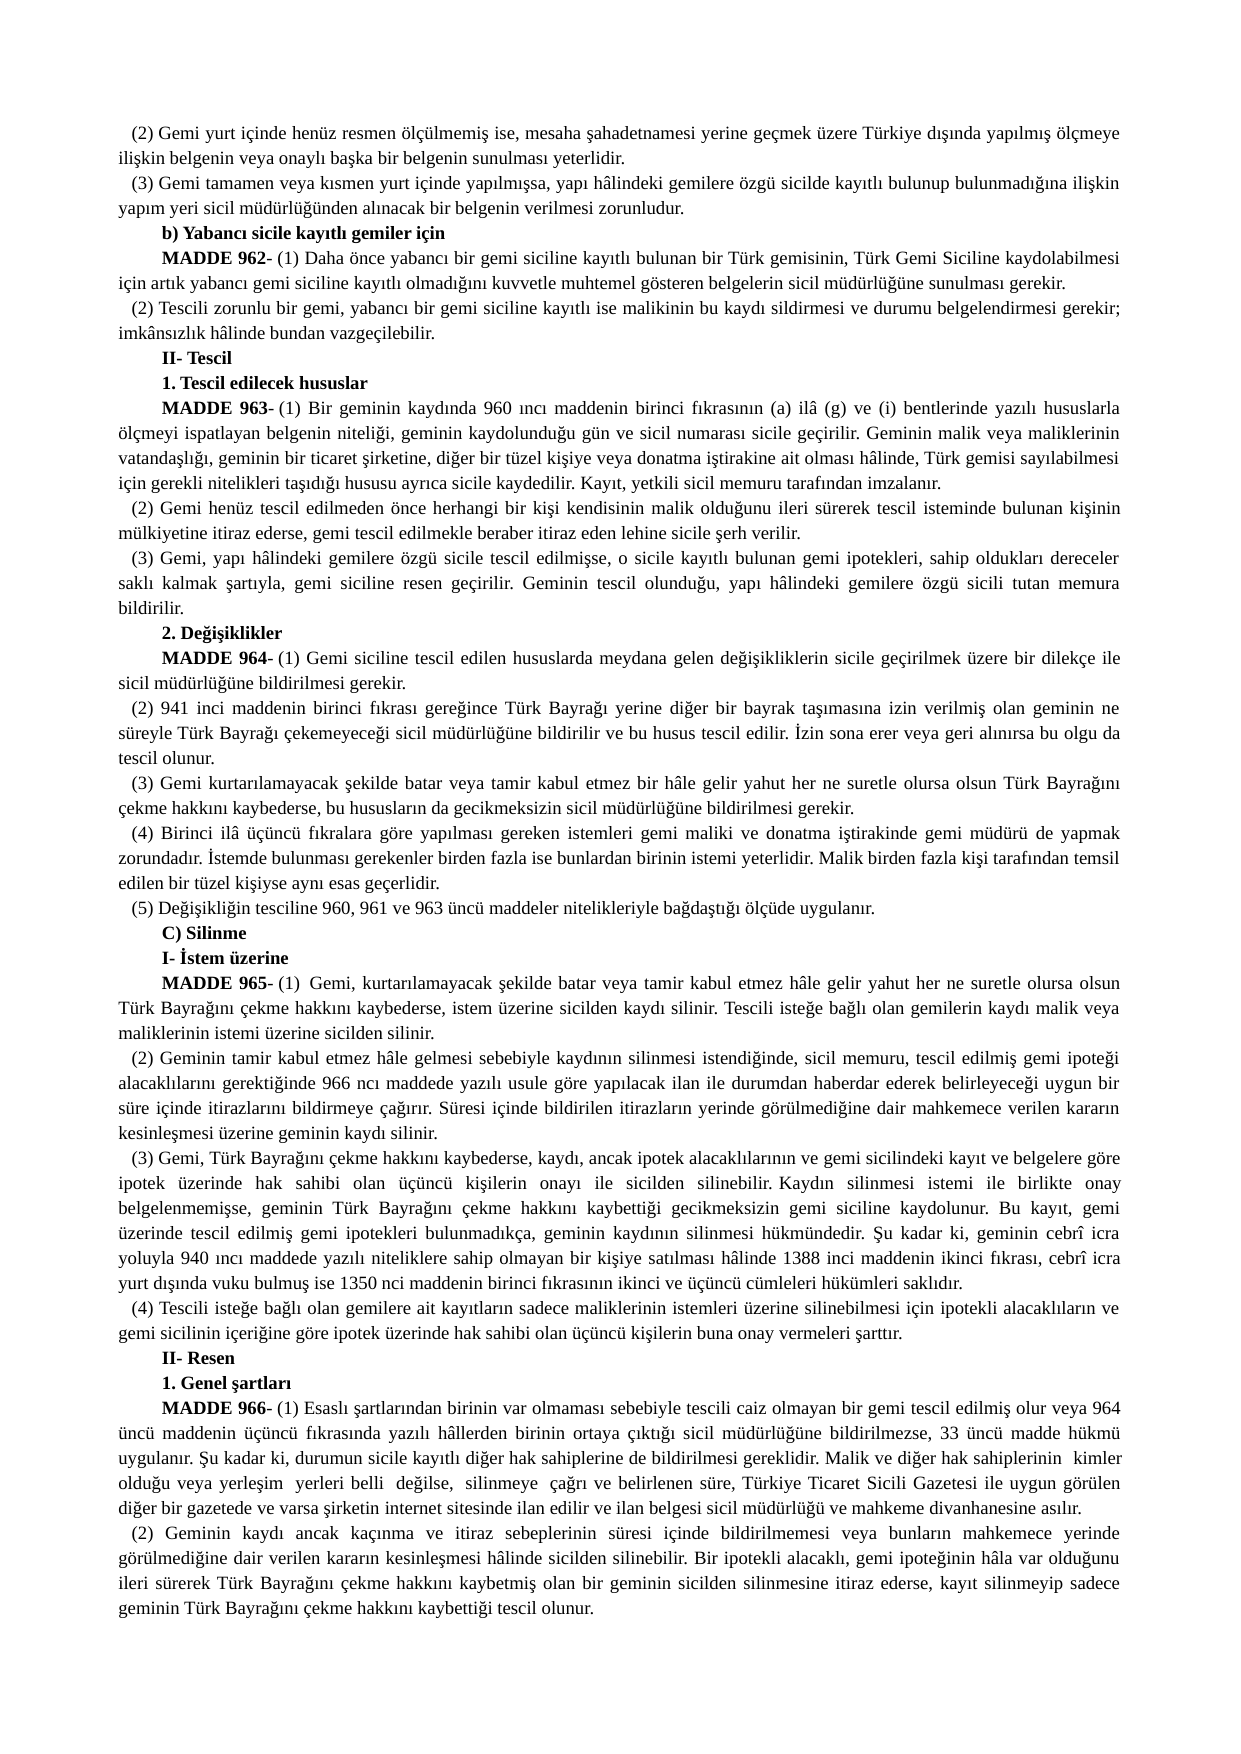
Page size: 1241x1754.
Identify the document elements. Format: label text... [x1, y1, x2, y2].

text (2) Geminin kaydı ancak kaçınma ve itiraz sebeplerinin süresi içinde bildirilmemesi veya bunların mahkemece yerinde görülmediğine dair verilen kararın kesinleşmesi hâlinde sicilden silinebilir. Bir ipotekli alacaklı, gemi ipoteğinin hâla var olduğunu ileri sürerek Türk Bayrağını çekme hakkını kaybetmiş olan bir geminin sicilden silinmesine itiraz ederse, kayıt silinmeyip sadece geminin Türk Bayrağını çekme hakkını kaybettiği tescil olunur. [118, 1518, 1122, 1618]
text 1. Genel şartları [118, 1368, 1122, 1393]
text C) Silinme [118, 918, 1122, 943]
text 2. Değişiklikler [118, 618, 1122, 643]
text (3) Gemi tamamen veya kısmen yurt içinde yapılmışsa, yapı hâlindeki gemilere özgü sicilde kayıtlı bulunup bulunmadığına ilişkin yapım yeri sicil müdürlüğünden alınacak bir belgenin verilmesi zorunludur. [118, 168, 1122, 218]
text (2) Gemi yurt içinde henüz resmen ölçülmemiş ise, mesaha şahadetnamesi yerine geçmek üzere Türkiye dışında yapılmış ölçmeye ilişkin belgenin veya onaylı başka bir belgenin sunulması yeterlidir. [118, 118, 1122, 168]
text MADDE 962- (1) Daha önce yabancı bir gemi siciline kayıtlı bulunan bir Türk gemisinin, Türk Gemi Siciline kaydolabilmesi için artık yabancı gemi siciline kayıtlı olmadığını kuvvetle muhtemel gösteren belgelerin sicil müdürlüğüne sunulması gerekir. [118, 243, 1122, 293]
text (3) Gemi, yapı hâlindeki gemilere özgü sicile tescil edilmişse, o sicile kayıtlı bulunan gemi ipotekleri, sahip oldukları dereceler saklı kalmak şartıyla, gemi siciline resen geçirilir. Geminin tescil olunduğu, yapı hâlindeki gemilere özgü sicili tutan memura bildirilir. [118, 543, 1122, 618]
text (3) Gemi, Türk Bayrağını çekme hakkını kaybederse, kaydı, ancak ipotek alacaklılarının ve gemi sicilindeki kayıt ve belgelere göre ipotek üzerinde hak sahibi olan üçüncü kişilerin onayı ile sicilden silinebilir. Kaydın silinmesi istemi ile birlikte onay belgelenmemişse, geminin Türk Bayrağını çekme hakkını kaybettiği gecikmeksizin gemi siciline kaydolunur. Bu kayıt, gemi üzerinde tescil edilmiş gemi ipotekleri bulunmadıkça, geminin kaydının silinmesi hükmündedir. Şu kadar ki, geminin cebrî icra yoluyla 940 ıncı maddede yazılı niteliklere sahip olmayan bir kişiye satılması hâlinde 1388 inci maddenin ikinci fıkrası, cebrî icra yurt dışında vuku bulmuş ise 1350 nci maddenin birinci fıkrasının ikinci ve üçüncü cümleleri hükümleri saklıdır. [118, 1143, 1122, 1293]
text b) Yabancı sicile kayıtlı gemiler için [118, 218, 1122, 243]
text (4) Tescili isteğe bağlı olan gemilere ait kayıtların sadece maliklerinin istemleri üzerine silinebilmesi için ipotekli alacaklıların ve gemi sicilinin içeriğine göre ipotek üzerinde hak sahibi olan üçüncü kişilerin buna onay vermeleri şarttır. [118, 1293, 1122, 1343]
text II- Tescil [118, 343, 1122, 368]
text (4) Birinci ilâ üçüncü fıkralara göre yapılması gereken istemleri gemi maliki ve donatma iştirakinde gemi müdürü de yapmak zorundadır. İstemde bulunması gerekenler birden fazla ise bunlardan birinin istemi yeterlidir. Malik birden fazla kişi tarafından temsil edilen bir tüzel kişiyse aynı esas geçerlidir. [118, 818, 1122, 893]
text (5) Değişikliğin tesciline 960, 961 ve 963 üncü maddeler nitelikleriyle bağdaştığı ölçüde uygulanır. [118, 893, 1122, 918]
text (2) 941 inci maddenin birinci fıkrası gereğince Türk Bayrağı yerine diğer bir bayrak taşımasına izin verilmiş olan geminin ne süreyle Türk Bayrağı çekemeyeceği sicil müdürlüğüne bildirilir ve bu husus tescil edilir. İzin sona erer veya geri alınırsa bu olgu da tescil olunur. [118, 693, 1122, 768]
text (2) Gemi henüz tescil edilmeden önce herhangi bir kişi kendisinin malik olduğunu ileri sürerek tescil isteminde bulunan kişinin mülkiyetine itiraz ederse, gemi tescil edilmekle beraber itiraz eden lehine sicile şerh verilir. [118, 493, 1122, 543]
text (2) Tescili zorunlu bir gemi, yabancı bir gemi siciline kayıtlı ise malikinin bu kaydı sildirmesi ve durumu belgelendirmesi gerekir; imkânsızlık hâlinde bundan vazgeçilebilir. [118, 293, 1122, 343]
text 1. Tescil edilecek hususlar [118, 368, 1122, 393]
text MADDE 964- (1) Gemi siciline tescil edilen hususlarda meydana gelen değişikliklerin sicile geçirilmek üzere bir dilekçe ile sicil müdürlüğüne bildirilmesi gerekir. [118, 643, 1122, 693]
text MADDE 966- (1) Esaslı şartlarından birinin var olmaması sebebiyle tescili caiz olmayan bir gemi tescil edilmiş olur veya 964 üncü maddenin üçüncü fıkrasında yazılı hâllerden birinin ortaya çıktığı sicil müdürlüğüne bildirilmezse, 33 üncü madde hükmü uygulanır. Şu kadar ki, durumun sicile kayıtlı diğer hak sahiplerine de bildirilmesi gereklidir. Malik ve diğer hak sahiplerinin kimler olduğu veya yerleşim yerleri belli değilse, silinmeye çağrı ve belirlenen süre, Türkiye Ticaret Sicili Gazetesi ile uygun görülen diğer bir gazetede ve varsa şirketin internet sitesinde ilan edilir ve ilan belgesi sicil müdürlüğü ve mahkeme divanhanesine asılır. [118, 1393, 1122, 1518]
text (2) Geminin tamir kabul etmez hâle gelmesi sebebiyle kaydının silinmesi istendiğinde, sicil memuru, tescil edilmiş gemi ipoteği alacaklılarını gerektiğinde 966 ncı maddede yazılı usule göre yapılacak ilan ile durumdan haberdar ederek belirleyeceği uygun bir süre içinde itirazlarını bildirmeye çağırır. Süresi içinde bildirilen itirazların yerinde görülmediğine dair mahkemece verilen kararın kesinleşmesi üzerine geminin kaydı silinir. [118, 1043, 1122, 1143]
text II- Resen [118, 1343, 1122, 1368]
text MADDE 965- (1) Gemi, kurtarılamayacak şekilde batar veya tamir kabul etmez hâle gelir yahut her ne suretle olursa olsun Türk Bayrağını çekme hakkını kaybederse, istem üzerine sicilden kaydı silinir. Tescili isteğe bağlı olan gemilerin kaydı malik veya maliklerinin istemi üzerine sicilden silinir. [118, 968, 1122, 1043]
text MADDE 963- (1) Bir geminin kaydında 960 ıncı maddenin birinci fıkrasının (a) ilâ (g) ve (i) bentlerinde yazılı hususlarla ölçmeyi ispatlayan belgenin niteliği, geminin kaydolunduğu gün ve sicil numarası sicile geçirilir. Geminin malik veya maliklerinin vatandaşlığı, geminin bir ticaret şirketine, diğer bir tüzel kişiye veya donatma iştirakine ait olması hâlinde, Türk gemisi sayılabilmesi için gerekli nitelikleri taşıdığı hususu ayrıca sicile kaydedilir. Kayıt, yetkili sicil memuru tarafından imzalanır. [118, 393, 1122, 493]
text (3) Gemi kurtarılamayacak şekilde batar veya tamir kabul etmez bir hâle gelir yahut her ne suretle olursa olsun Türk Bayrağını çekme hakkını kaybederse, bu hususların da gecikmeksizin sicil müdürlüğüne bildirilmesi gerekir. [118, 768, 1122, 818]
text I- İstem üzerine [118, 943, 1122, 968]
